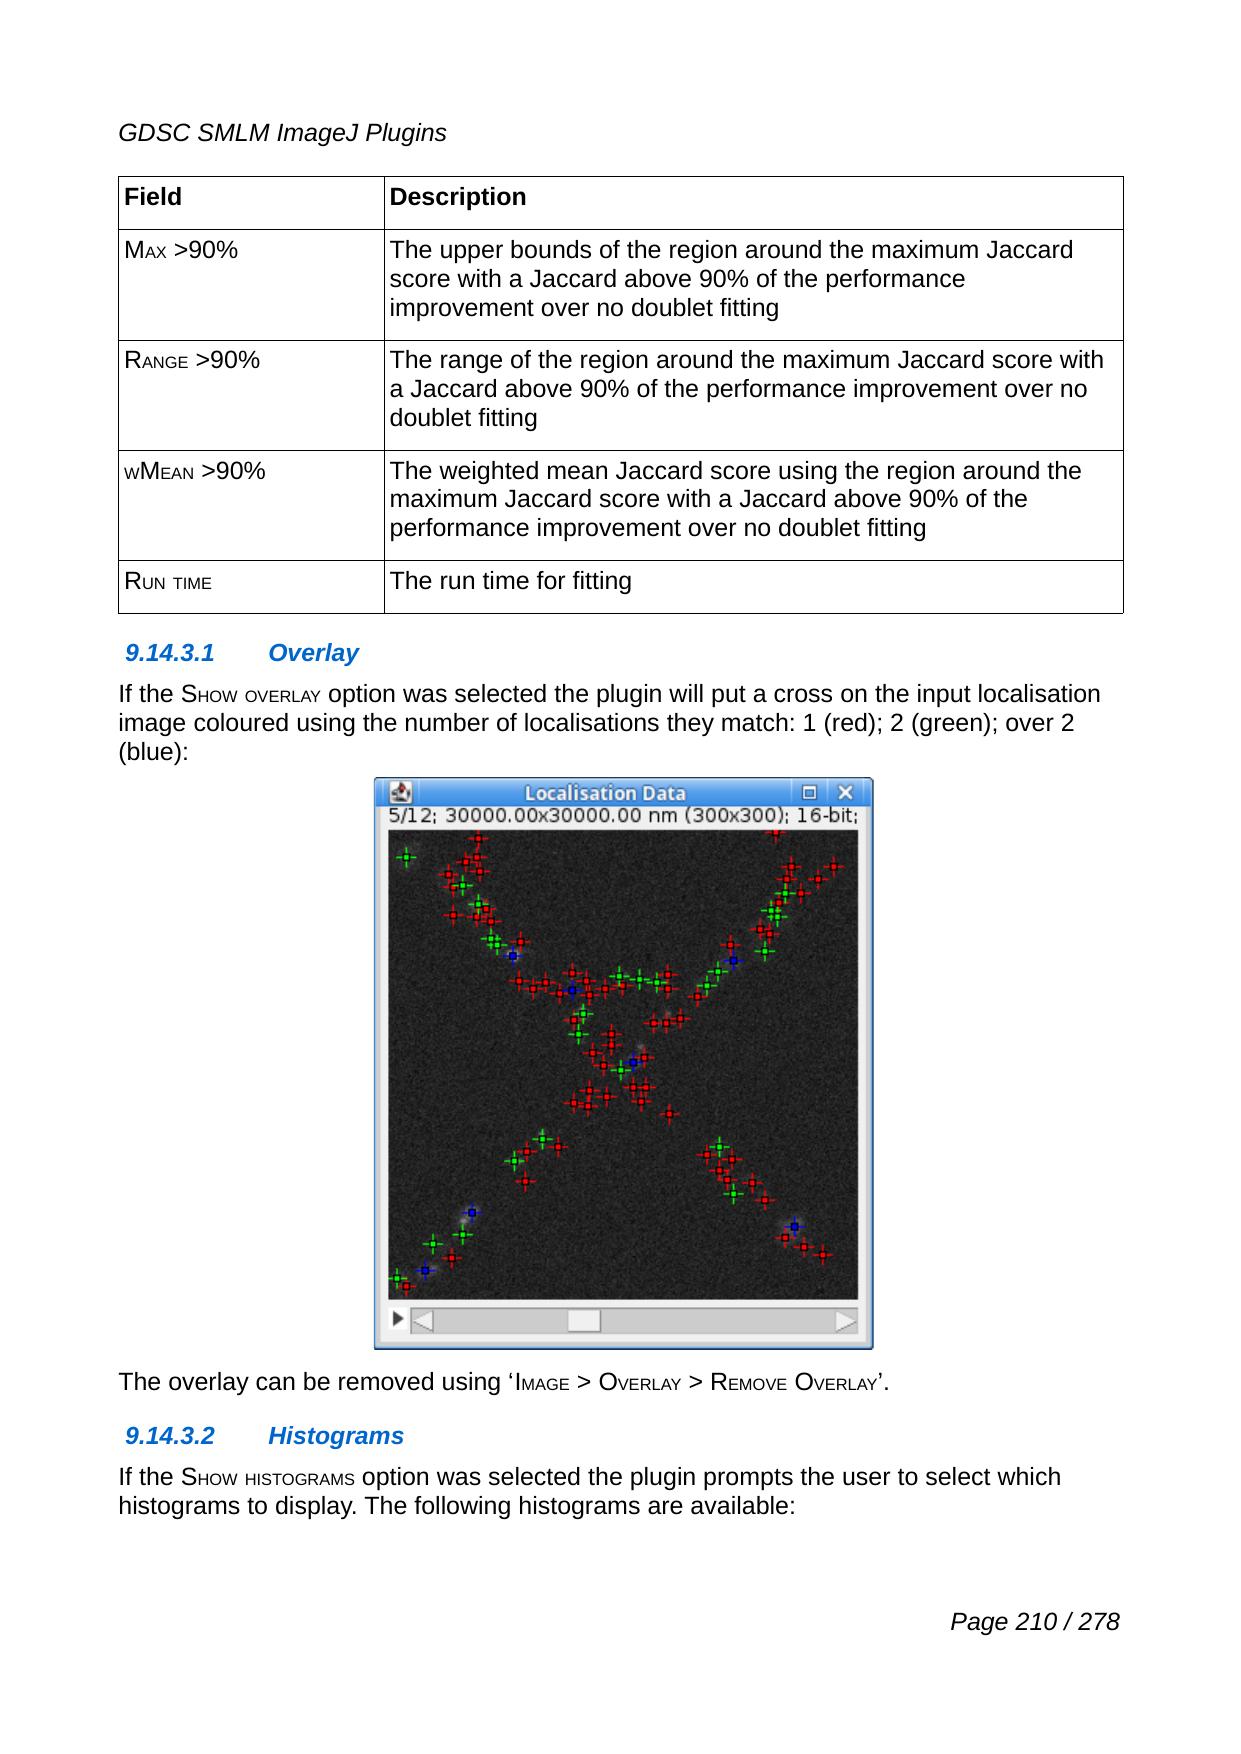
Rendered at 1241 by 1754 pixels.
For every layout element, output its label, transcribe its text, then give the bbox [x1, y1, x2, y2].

table_cell wMean >90% [119, 451, 384, 560]
table_header Field [119, 177, 384, 229]
text If the Show histograms option was selected the plugin prompts the user to select which histograms to display. The following histograms are available: [118, 1462, 1122, 1520]
table_cell The weighted mean Jaccard score using the region around the maximum Jaccard score with a Jaccard above 90% of the performance improvement over no doublet fitting [385, 451, 1123, 560]
table_cell Run time [119, 561, 384, 613]
text If the Show overlay option was selected the plugin will put a cross on the input localisation image coloured using the number of localisations they match: 1 (red); 2 (green); over 2 (blue): [118, 679, 1122, 765]
subtitle Overlay [118, 638, 1122, 667]
table_header Description [385, 177, 1123, 229]
table_cell The run time for fitting [385, 561, 1123, 613]
table_cell Max >90% [119, 230, 384, 339]
table_cell The upper bounds of the region around the maximum Jaccard score with a Jaccard above 90% of the performance improvement over no doublet fitting [385, 230, 1123, 339]
table_cell Range >90% [119, 341, 384, 450]
picture [373, 777, 874, 1350]
table_cell The range of the region around the maximum Jaccard score with a Jaccard above 90% of the performance improvement over no doublet fitting [385, 341, 1123, 450]
text The overlay can be removed using ‘Image > Overlay > Remove Overlay’. [118, 1367, 1122, 1396]
subtitle Histograms [118, 1421, 1122, 1450]
